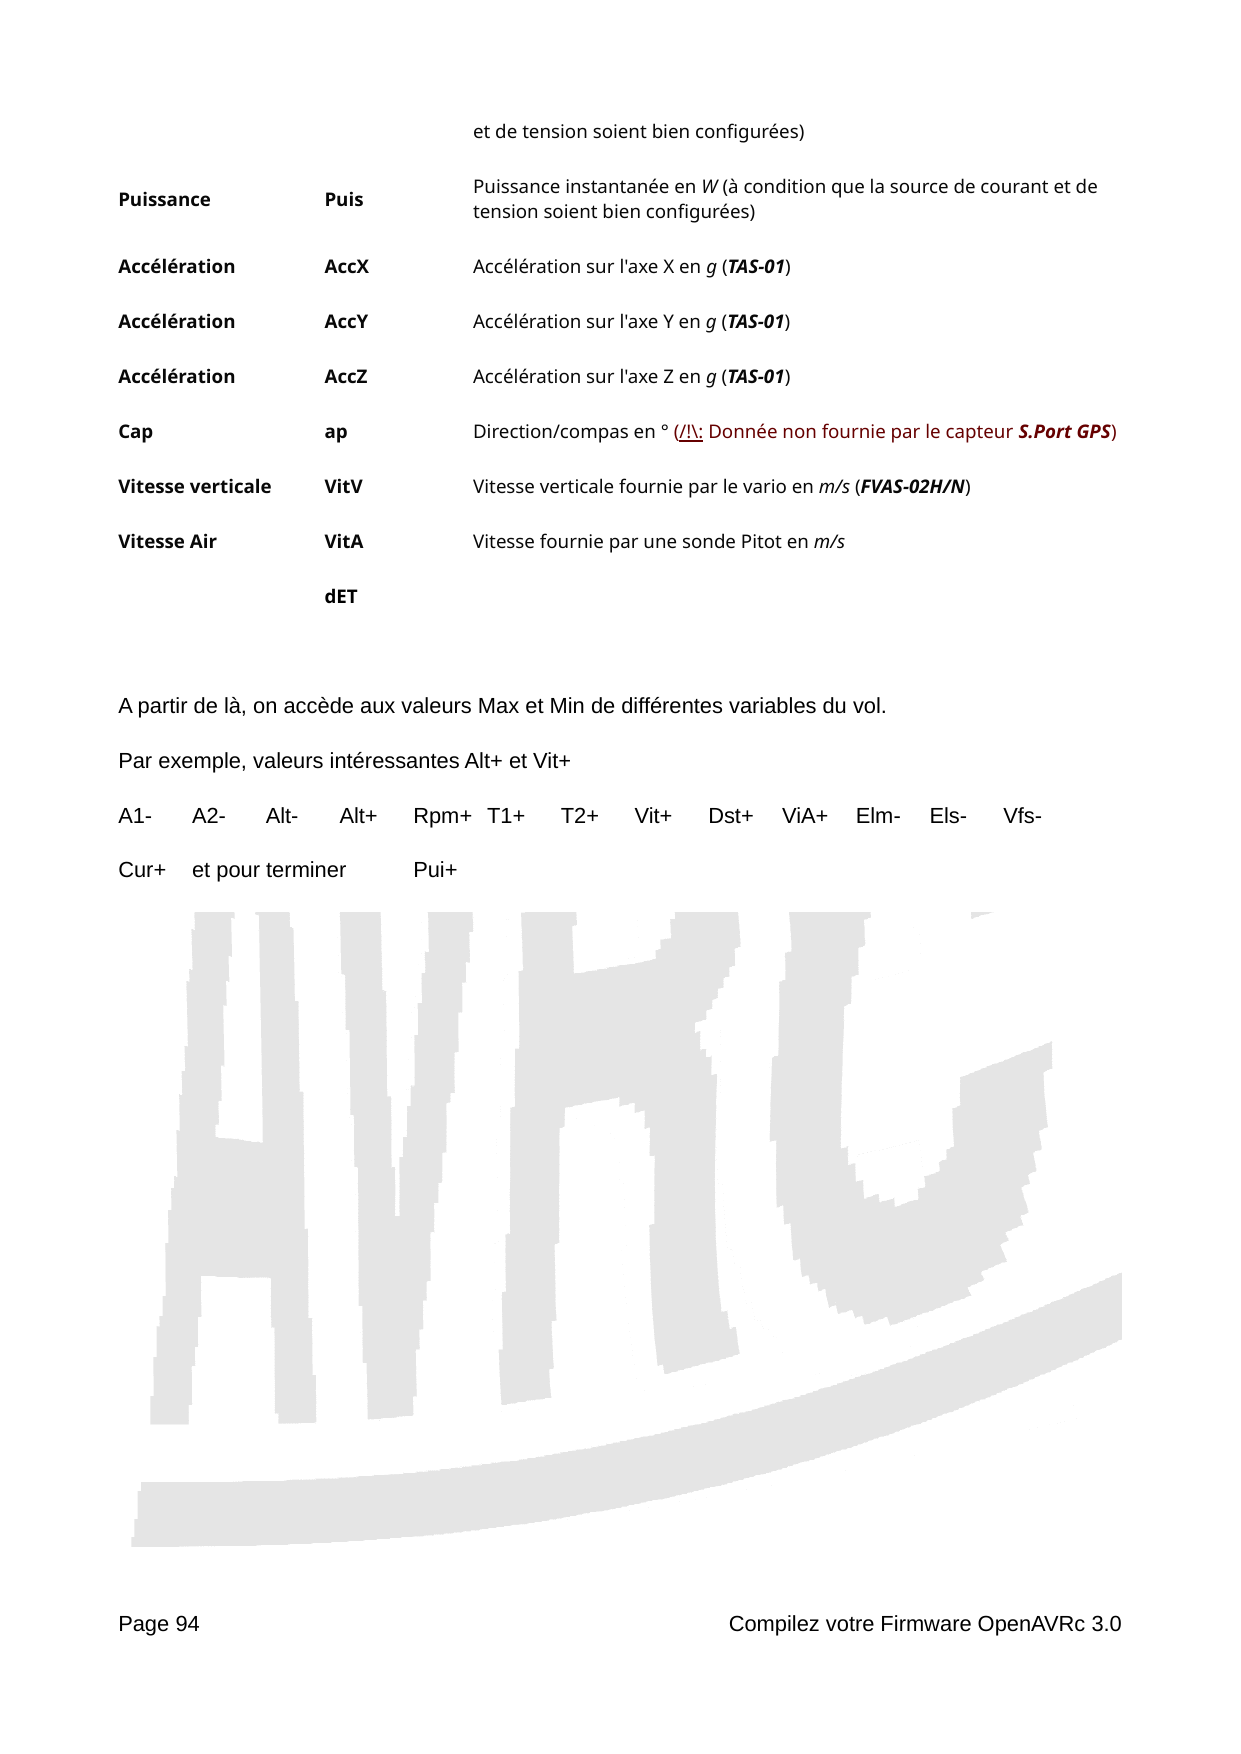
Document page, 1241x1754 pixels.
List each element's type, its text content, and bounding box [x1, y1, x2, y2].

table_cell Puissance [118, 173, 324, 254]
table_cell Accélération sur l'axe X en g (TAS-01) [473, 254, 1123, 309]
table_cell ap [324, 419, 473, 474]
table_cell Accélération sur l'axe Y en g (TAS-01) [473, 309, 1123, 364]
table_cell Cap [118, 419, 324, 474]
table_cell Vitesse verticale [118, 474, 324, 529]
table_cell AccY [324, 309, 473, 364]
table_cell [473, 584, 1123, 639]
table_cell [324, 118, 473, 173]
table_cell A partir de là, on accède aux valeurs Max et Min de différentes variables du vol. Par exemple, valeurs intéressantes Alt+ et Vit+ A1- A2- Alt- Alt+ Rpm+ T1+ T2+ Vit+ Dst+ ViA+ Elm- Els- Vfs- Cur+ et pour terminer Pui+ [118, 639, 1123, 912]
table_cell Puis [324, 173, 473, 254]
table_cell Vitesse Air [118, 529, 324, 584]
table_cell Direction/compas en ° (/!\: Donnée non fournie par le capteur S.Port GPS) [473, 419, 1123, 474]
table_cell Vitesse verticale fournie par le vario en m/s (FVAS-02H/N) [473, 474, 1123, 529]
table_cell Puissance instantanée en W (à condition que la source de courant et de tension soient bien configurées) [473, 173, 1123, 254]
table_cell Accélération [118, 364, 324, 419]
table_cell [118, 584, 324, 639]
table_cell AccZ [324, 364, 473, 419]
table_cell Accélération sur l'axe Z en g (TAS-01) [473, 364, 1123, 419]
table_cell dET [324, 584, 473, 639]
table_cell Accélération [118, 309, 324, 364]
table_cell VitA [324, 529, 473, 584]
table_cell AccX [324, 254, 473, 309]
table_cell [118, 118, 324, 173]
table_cell VitV [324, 474, 473, 529]
table_cell Vitesse fournie par une sonde Pitot en m/s [473, 529, 1123, 584]
table_cell et de tension soient bien configurées) [473, 118, 1123, 173]
table_cell Accélération [118, 254, 324, 309]
